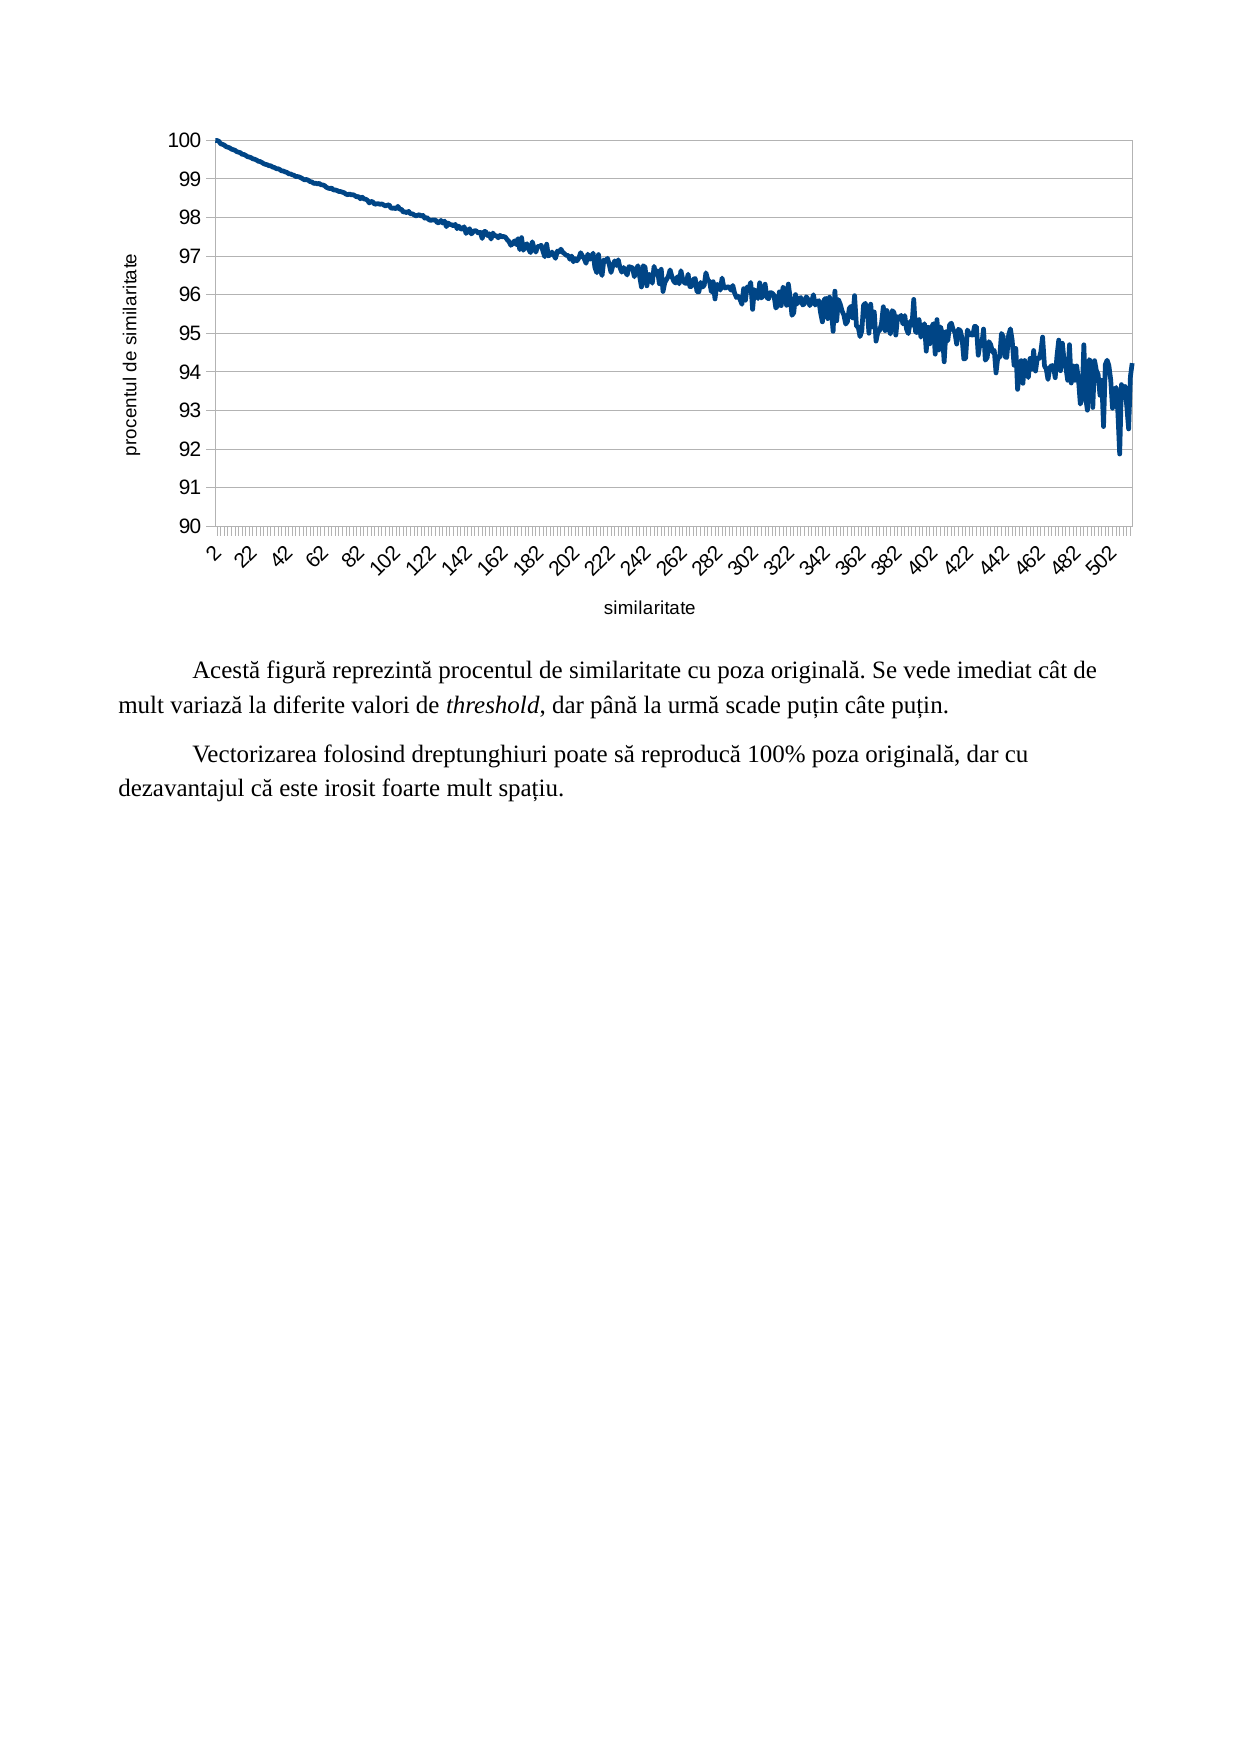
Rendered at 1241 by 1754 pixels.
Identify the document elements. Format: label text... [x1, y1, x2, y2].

text Acestă figură reprezintă procentul de similaritate cu poza originală. Se vede imediat cât de mult variază la diferite valori de threshold, dar până la urmă scade puțin câte puțin. [118, 650, 1122, 718]
text Vectorizarea folosind dreptunghiuri poate să reproducă 100% poza originală, dar cu dezavantajul că este irosit foarte mult spațiu. [118, 739, 1122, 802]
